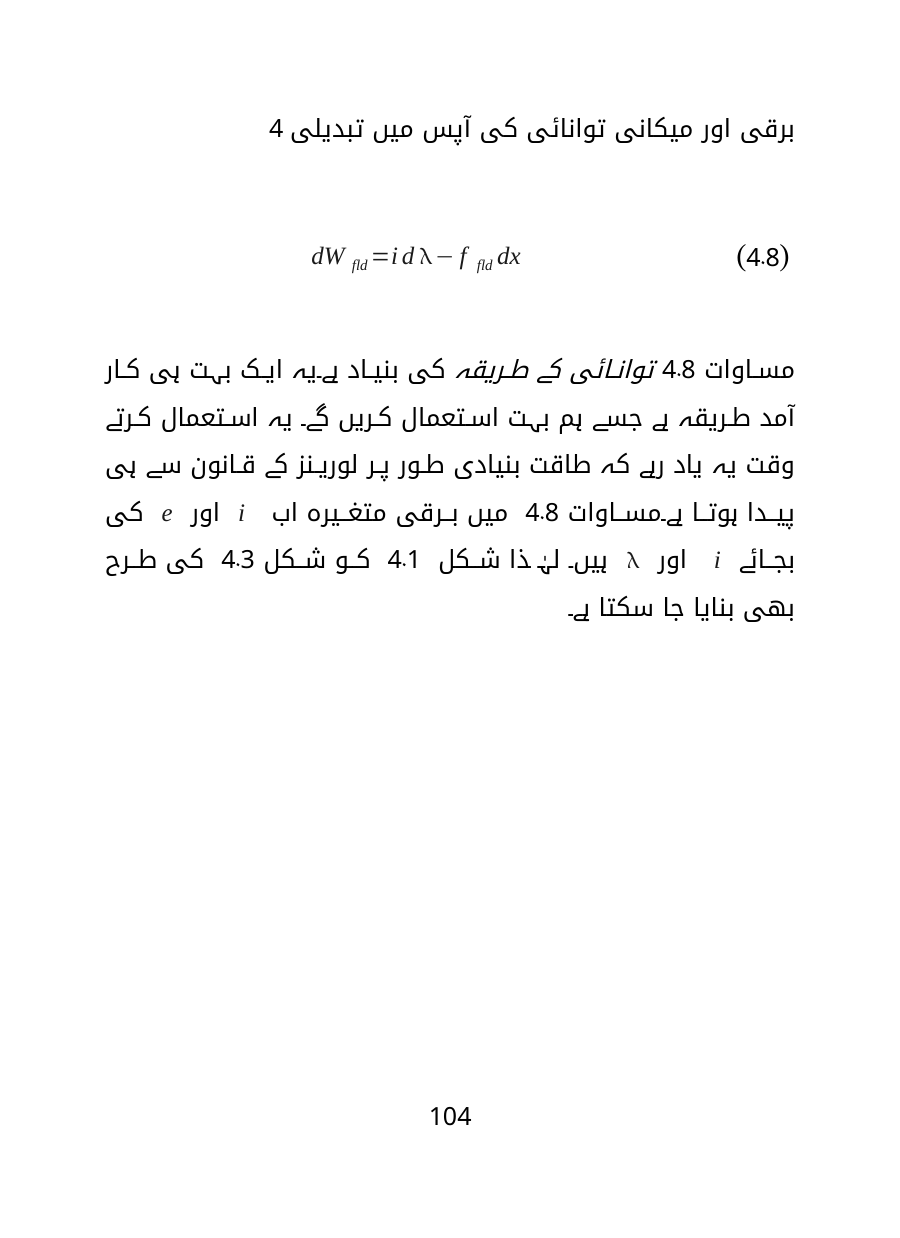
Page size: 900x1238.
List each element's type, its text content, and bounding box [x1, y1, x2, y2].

table_header [105, 229, 718, 300]
table_header (4.8) [718, 229, 795, 300]
text مساوات 4.8 توانائی کے طریقہ کی بنیاد ہے۔یہ ایک بہت ہی کار آمد طریقہ ہے جسے ہم بہت استعمال کریں گے۔ یہ استعمال کرتے وقت یہ یاد رہے کہ طاقت بنیادی طور پر لورینز کے قانون سے ہی پیدا ہوتا ہے۔مساوات 4.8 میں برقی متغیرہ اب اورکی بجائے اورہیں۔ لہٰذا شکل 4.1 کو شکل 4.3 کی طرح بھی بنایا جا سکتا ہے۔ [105, 347, 795, 631]
